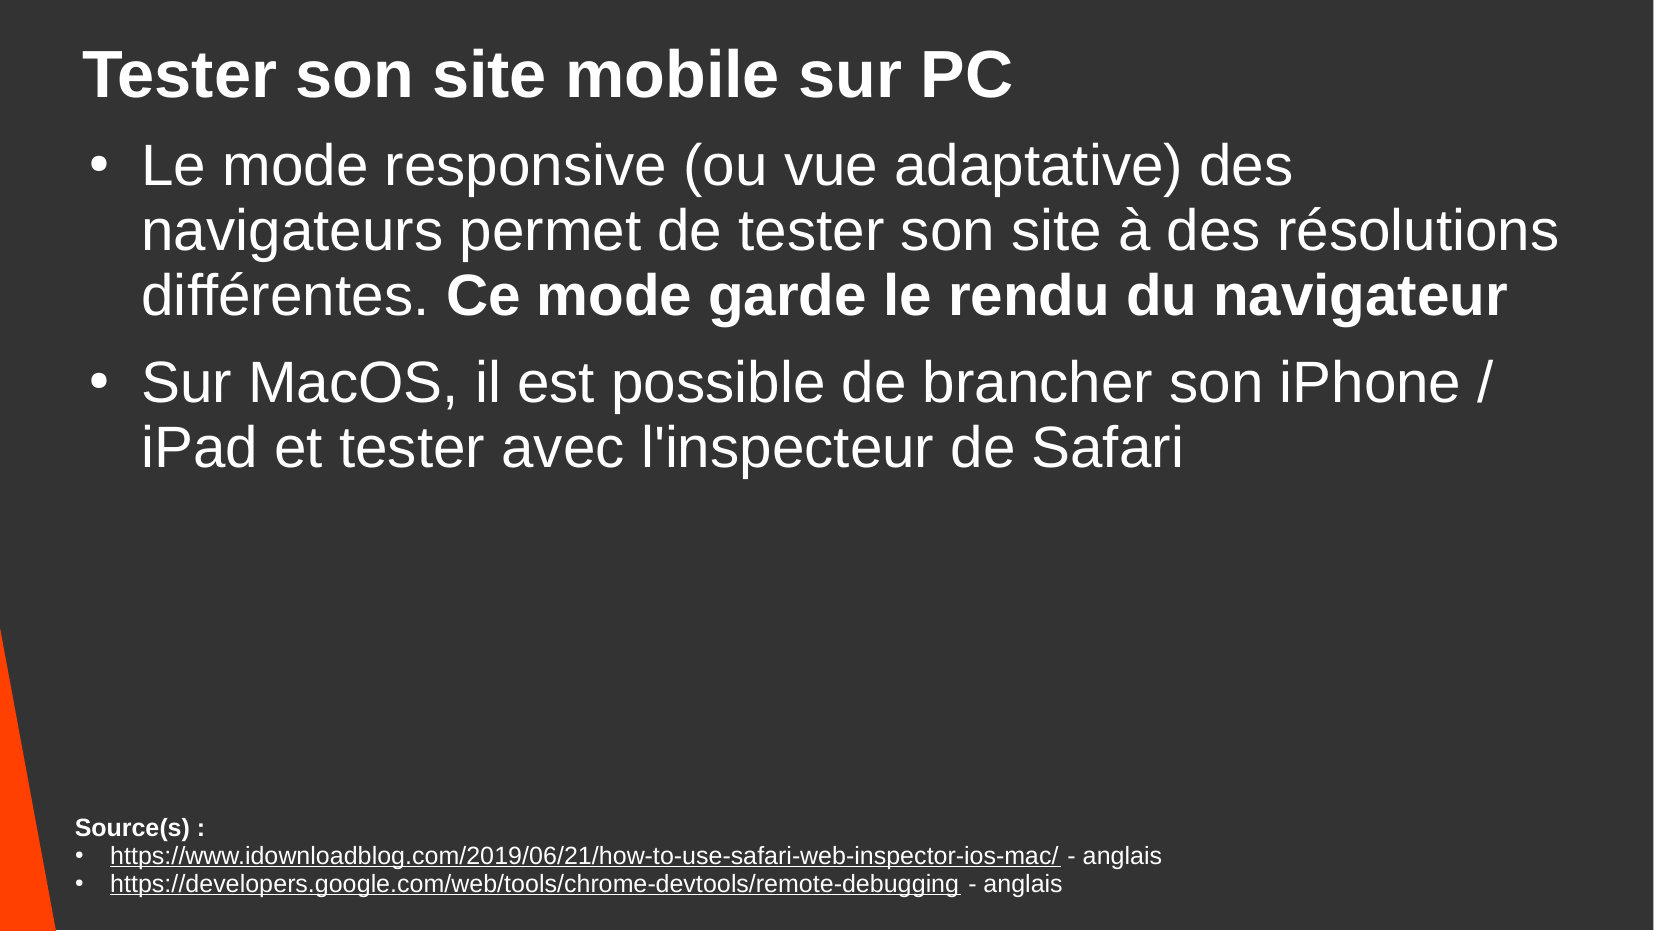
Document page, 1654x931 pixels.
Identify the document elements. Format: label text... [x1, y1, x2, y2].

text_box [0, 627, 56, 931]
title Tester son site mobile sur PC [82, 37, 1571, 112]
text_box Source(s) : https://www.idownloadblog.com/2019/06/21/how-to-use-safari-web-inspector-ios-mac/ - anglais https://developers.google.com/web/tools/chrome-devtools/remote-debugging - anglais [60, 806, 1217, 905]
list Le mode responsive (ou vue adaptative) des navigateurs permet de tester son site à des résolutions différentes. Ce mode garde le rendu du navigateur Sur MacOS, il est possible de brancher son iPhone / iPad et tester avec l'inspecteur de Safari [70, 132, 1605, 718]
